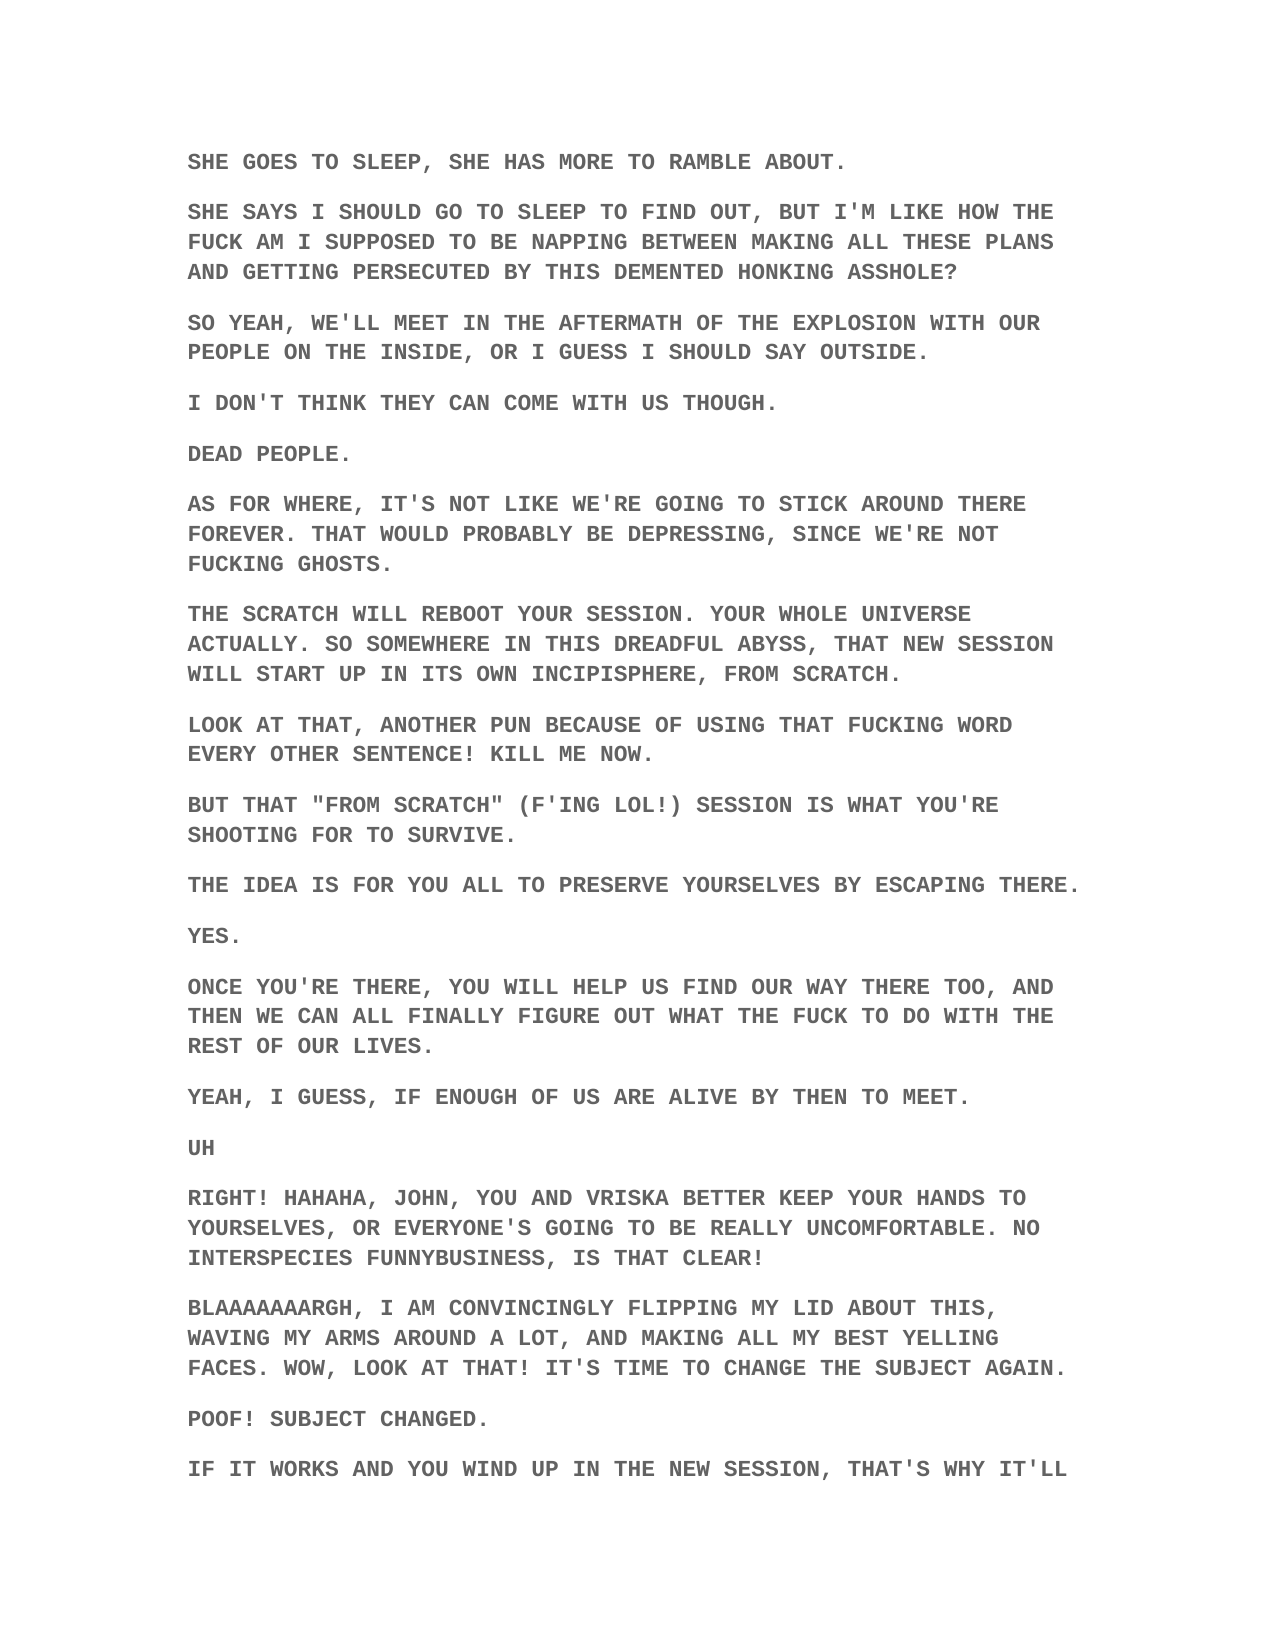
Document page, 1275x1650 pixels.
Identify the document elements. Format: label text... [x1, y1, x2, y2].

text THE IDEA IS FOR YOU ALL TO PRESERVE YOURSELVES BY ESCAPING THERE. [187, 874, 1087, 900]
text THE SCRATCH WILL REBOOT YOUR SESSION. YOUR WHOLE UNIVERSE ACTUALLY. SO SOMEWHERE IN THIS DREADFUL ABYSS, THAT NEW SESSION WILL START UP IN ITS OWN INCIPISPHERE, FROM SCRATCH. [187, 603, 1087, 688]
text SHE GOES TO SLEEP, SHE HAS MORE TO RAMBLE ABOUT. [187, 150, 1087, 176]
text I DON'T THINK THEY CAN COME WITH US THOUGH. [187, 391, 1087, 417]
text BLAAAAAAARGH, I AM CONVINCINGLY FLIPPING MY LID ABOUT THIS, WAVING MY ARMS AROUND A LOT, AND MAKING ALL MY BEST YELLING FACES. WOW, LOOK AT THAT! IT'S TIME TO CHANGE THE SUBJECT AGAIN. [187, 1297, 1087, 1382]
text YES. [187, 924, 1087, 950]
text SHE SAYS I SHOULD GO TO SLEEP TO FIND OUT, BUT I'M LIKE HOW THE FUCK AM I SUPPOSED TO BE NAPPING BETWEEN MAKING ALL THESE PLANS AND GETTING PERSECUTED BY THIS DEMENTED HONKING ASSHOLE? [187, 201, 1087, 286]
text SO YEAH, WE'LL MEET IN THE AFTERMATH OF THE EXPLOSION WITH OUR PEOPLE ON THE INSIDE, OR I GUESS I SHOULD SAY OUTSIDE. [187, 311, 1087, 367]
text RIGHT! HAHAHA, JOHN, YOU AND VRISKA BETTER KEEP YOUR HANDS TO YOURSELVES, OR EVERYONE'S GOING TO BE REALLY UNCOMFORTABLE. NO INTERSPECIES FUNNYBUSINESS, IS THAT CLEAR! [187, 1186, 1087, 1272]
text BUT THAT "FROM SCRATCH" (F'ING LOL!) SESSION IS WHAT YOU'RE SHOOTING FOR TO SURVIVE. [187, 793, 1087, 849]
text IF IT WORKS AND YOU WIND UP IN THE NEW SESSION, THAT'S WHY IT'LL [187, 1457, 1087, 1483]
text POOF! SUBJECT CHANGED. [187, 1407, 1087, 1433]
text YEAH, I GUESS, IF ENOUGH OF US ARE ALIVE BY THEN TO MEET. [187, 1085, 1087, 1111]
text LOOK AT THAT, ANOTHER PUN BECAUSE OF USING THAT FUCKING WORD EVERY OTHER SENTENCE! KILL ME NOW. [187, 713, 1087, 769]
text DEAD PEOPLE. [187, 442, 1087, 468]
text ONCE YOU'RE THERE, YOU WILL HELP US FIND OUR WAY THERE TOO, AND THEN WE CAN ALL FINALLY FIGURE OUT WHAT THE FUCK TO DO WITH THE REST OF OUR LIVES. [187, 975, 1087, 1061]
text AS FOR WHERE, IT'S NOT LIKE WE'RE GOING TO STICK AROUND THERE FOREVER. THAT WOULD PROBABLY BE DEPRESSING, SINCE WE'RE NOT FUCKING GHOSTS. [187, 492, 1087, 578]
text UH [187, 1136, 1087, 1162]
